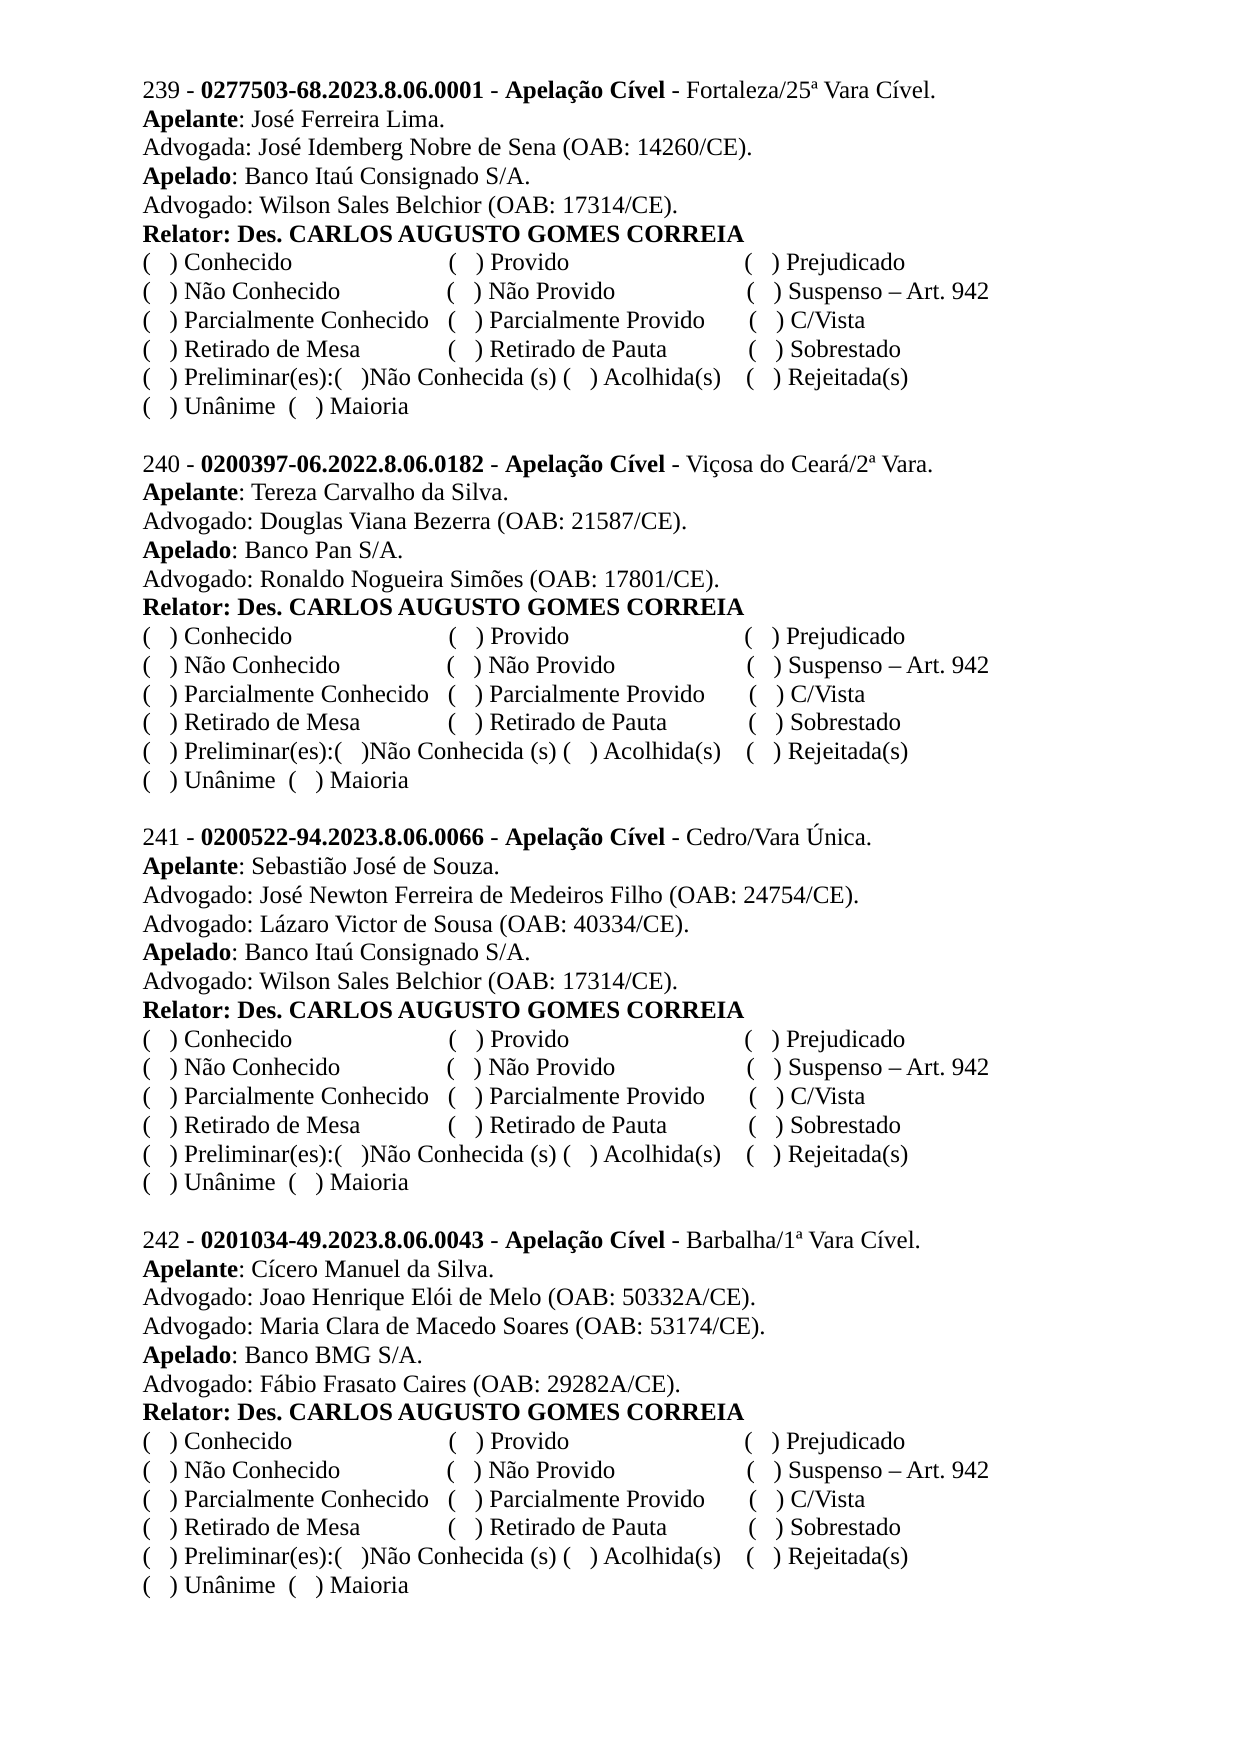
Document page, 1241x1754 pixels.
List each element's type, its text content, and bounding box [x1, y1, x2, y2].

text Apelado: Banco Itaú Consignado S/A. [142, 937, 1141, 966]
text Advogado: Fábio Frasato Caires (OAB: 29282A/CE). [142, 1369, 1141, 1397]
text ( ) Unânime ( ) Maioria [142, 1570, 1158, 1599]
text Relator: Des. CARLOS AUGUSTO GOMES CORREIA [142, 592, 1141, 621]
text Advogado: Maria Clara de Macedo Soares (OAB: 53174/CE). [142, 1311, 1141, 1340]
text ( ) Preliminar(es):( )Não Conhecida (s) ( ) Acolhida(s) ( ) Rejeitada(s) [142, 736, 1158, 765]
text ( ) Preliminar(es):( )Não Conhecida (s) ( ) Acolhida(s) ( ) Rejeitada(s) [142, 1541, 1158, 1570]
text 242 - 0201034-49.2023.8.06.0043 - Apelação Cível - Barbalha/1ª Vara Cível. [142, 1225, 1141, 1254]
text ( ) Conhecido ( ) Provido ( ) Prejudicado [142, 1024, 1141, 1052]
text ( ) Retirado de Mesa ( ) Retirado de Pauta ( ) Sobrestado [142, 1512, 1158, 1541]
text ( ) Preliminar(es):( )Não Conhecida (s) ( ) Acolhida(s) ( ) Rejeitada(s) [142, 1139, 1158, 1167]
text Apelante: Cícero Manuel da Silva. [142, 1254, 1141, 1282]
text Advogado: Wilson Sales Belchior (OAB: 17314/CE). [142, 966, 1141, 995]
text ( ) Parcialmente Conhecido ( ) Parcialmente Provido ( ) C/Vista [142, 1484, 1158, 1512]
text ( ) Não Conhecido ( ) Não Provido ( ) Suspenso – Art. 942 [142, 1455, 1158, 1484]
text 240 - 0200397-06.2022.8.06.0182 - Apelação Cível - Viçosa do Ceará/2ª Vara. [142, 449, 1141, 477]
text Apelado: Banco Itaú Consignado S/A. [142, 161, 1141, 190]
text ( ) Parcialmente Conhecido ( ) Parcialmente Provido ( ) C/Vista [142, 1081, 1158, 1110]
text Advogada: José Idemberg Nobre de Sena (OAB: 14260/CE). [142, 132, 1141, 161]
text ( ) Parcialmente Conhecido ( ) Parcialmente Provido ( ) C/Vista [142, 679, 1158, 707]
text Apelante: Tereza Carvalho da Silva. [142, 477, 1141, 506]
text Advogado: Joao Henrique Elói de Melo (OAB: 50332A/CE). [142, 1282, 1141, 1311]
text ( ) Não Conhecido ( ) Não Provido ( ) Suspenso – Art. 942 [142, 650, 1158, 679]
text Relator: Des. CARLOS AUGUSTO GOMES CORREIA [142, 1397, 1141, 1426]
text ( ) Conhecido ( ) Provido ( ) Prejudicado [142, 247, 1141, 276]
text ( ) Retirado de Mesa ( ) Retirado de Pauta ( ) Sobrestado [142, 707, 1158, 736]
text ( ) Parcialmente Conhecido ( ) Parcialmente Provido ( ) C/Vista [142, 305, 1158, 334]
text ( ) Conhecido ( ) Provido ( ) Prejudicado [142, 621, 1141, 650]
text Apelante: Sebastião José de Souza. [142, 851, 1141, 880]
text ( ) Preliminar(es):( )Não Conhecida (s) ( ) Acolhida(s) ( ) Rejeitada(s) [142, 362, 1158, 391]
text Advogado: Wilson Sales Belchior (OAB: 17314/CE). [142, 190, 1141, 219]
text Advogado: Ronaldo Nogueira Simões (OAB: 17801/CE). [142, 564, 1141, 592]
text Apelado: Banco BMG S/A. [142, 1340, 1141, 1369]
text ( ) Conhecido ( ) Provido ( ) Prejudicado [142, 1426, 1141, 1455]
text Advogado: Douglas Viana Bezerra (OAB: 21587/CE). [142, 506, 1141, 535]
text Relator: Des. CARLOS AUGUSTO GOMES CORREIA [142, 219, 1141, 247]
text Advogado: Lázaro Victor de Sousa (OAB: 40334/CE). [142, 909, 1141, 937]
text Apelado: Banco Pan S/A. [142, 535, 1141, 564]
text ( ) Não Conhecido ( ) Não Provido ( ) Suspenso – Art. 942 [142, 276, 1158, 305]
text ( ) Unânime ( ) Maioria [142, 765, 1158, 794]
text 239 - 0277503-68.2023.8.06.0001 - Apelação Cível - Fortaleza/25ª Vara Cível. [142, 75, 1141, 104]
text ( ) Unânime ( ) Maioria [142, 391, 1158, 420]
text ( ) Unânime ( ) Maioria [142, 1167, 1158, 1196]
text ( ) Retirado de Mesa ( ) Retirado de Pauta ( ) Sobrestado [142, 1110, 1158, 1139]
text Apelante: José Ferreira Lima. [142, 104, 1141, 132]
text ( ) Retirado de Mesa ( ) Retirado de Pauta ( ) Sobrestado [142, 334, 1158, 362]
text ( ) Não Conhecido ( ) Não Provido ( ) Suspenso – Art. 942 [142, 1052, 1158, 1081]
text 241 - 0200522-94.2023.8.06.0066 - Apelação Cível - Cedro/Vara Única. [142, 822, 1141, 851]
text Advogado: José Newton Ferreira de Medeiros Filho (OAB: 24754/CE). [142, 880, 1141, 909]
text Relator: Des. CARLOS AUGUSTO GOMES CORREIA [142, 995, 1141, 1024]
